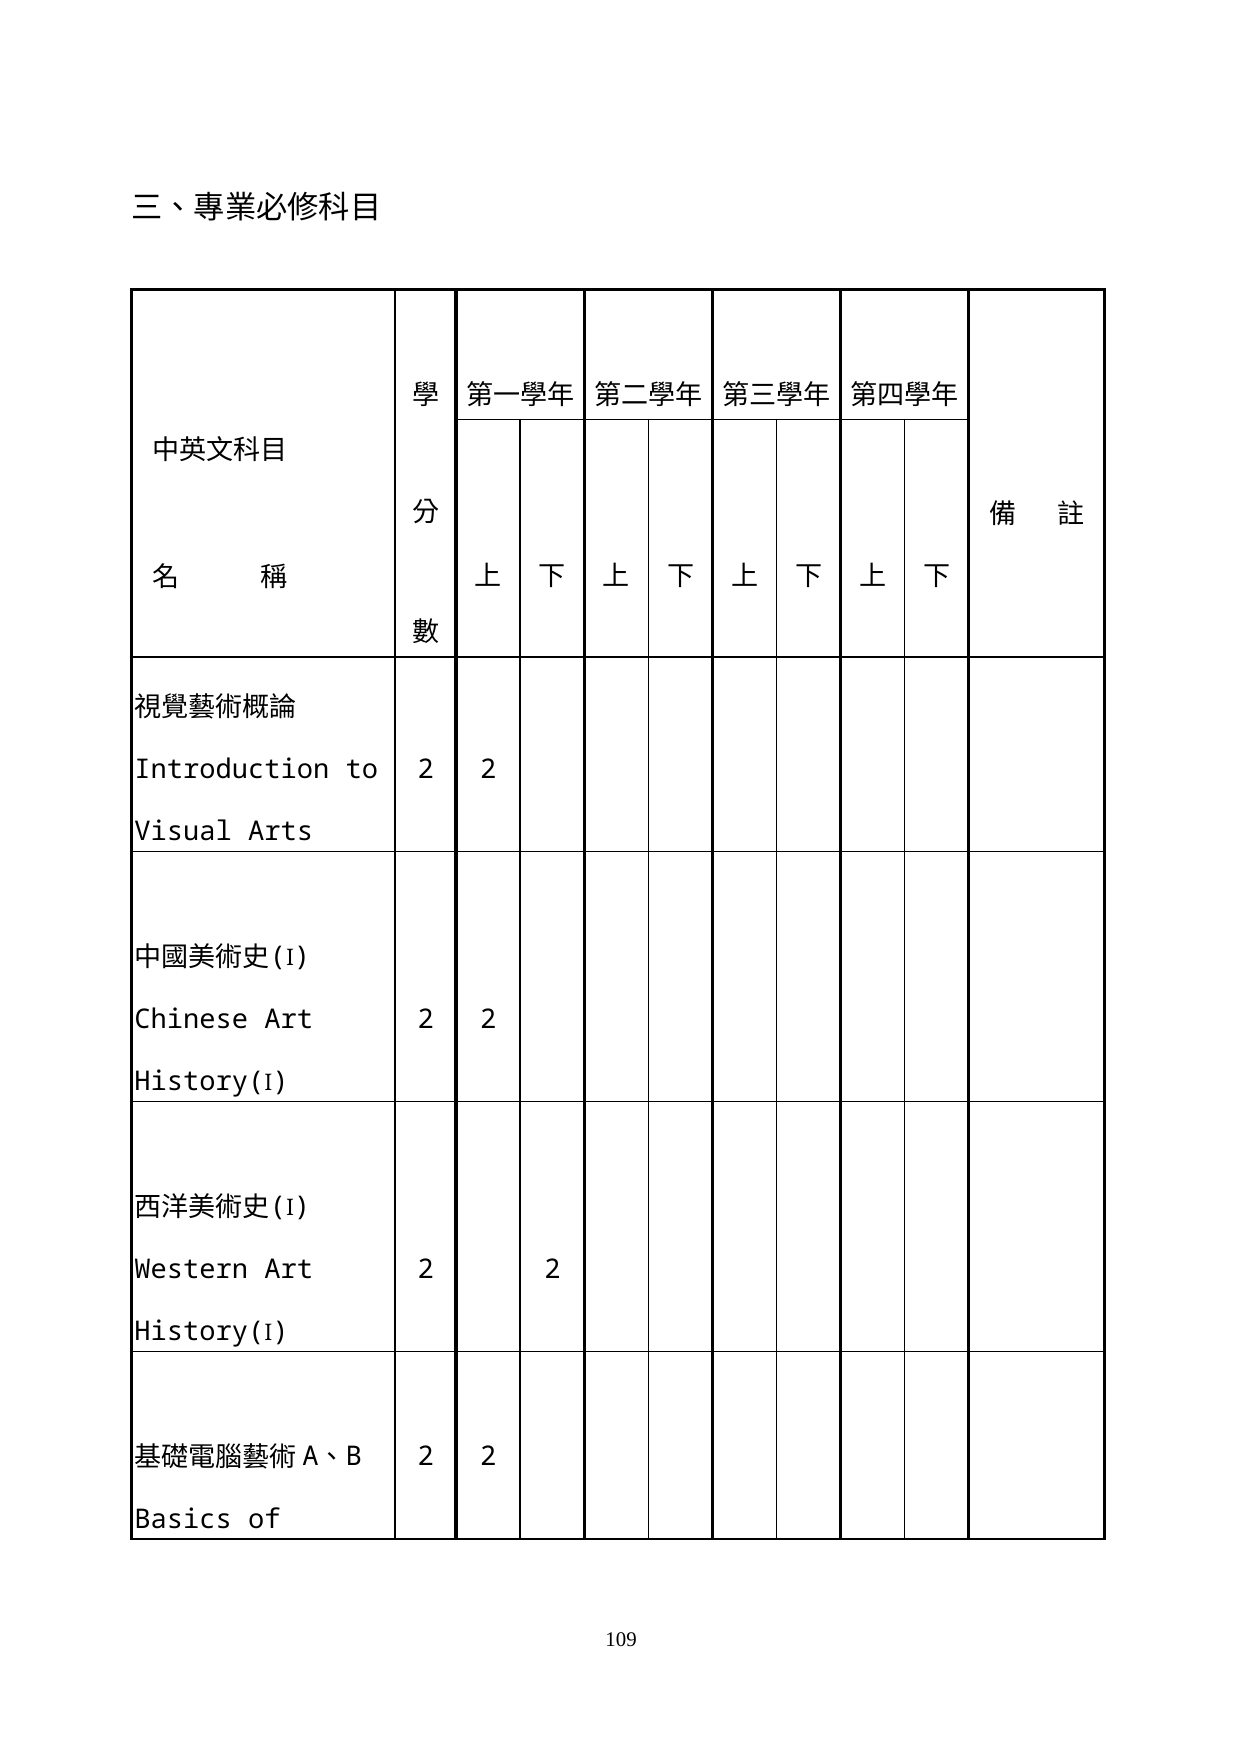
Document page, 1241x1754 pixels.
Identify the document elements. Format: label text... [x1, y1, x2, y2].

table_cell [842, 1352, 904, 1538]
table_cell 2 [396, 852, 454, 1101]
table_cell [970, 658, 1103, 851]
table_cell 基礎電腦藝術A、B Basics of [133, 1352, 394, 1538]
table_cell [842, 658, 904, 851]
table_cell [777, 1102, 839, 1351]
table_cell 下 [777, 420, 839, 656]
table_cell [905, 1102, 967, 1351]
table_cell 2 [521, 1102, 583, 1351]
table_cell [521, 852, 583, 1101]
table_cell [586, 658, 648, 851]
table_header 第二學年 [586, 291, 711, 418]
table_cell [714, 852, 776, 1101]
table_cell 下 [521, 420, 583, 656]
table_cell 下 [649, 420, 711, 656]
table_cell [521, 658, 583, 851]
table_cell [842, 852, 904, 1101]
table_cell 2 [458, 852, 519, 1101]
table_cell [649, 658, 711, 851]
table_cell [777, 658, 839, 851]
table_cell [586, 1102, 648, 1351]
table_cell 上 [458, 420, 519, 656]
table_header 第三學年 [714, 291, 839, 418]
table_cell [714, 1102, 776, 1351]
table_cell [970, 1352, 1103, 1538]
table_cell 2 [458, 658, 519, 851]
text 三、專業必修科目 [131, 163, 1110, 226]
table_cell [714, 1352, 776, 1538]
table_header 第四學年 [842, 291, 967, 418]
table_cell [649, 1102, 711, 1351]
table_header 中英文科目 名 稱 [133, 291, 394, 656]
table_cell [777, 852, 839, 1101]
table_cell [586, 1352, 648, 1538]
table_cell 2 [396, 658, 454, 851]
table_cell [586, 852, 648, 1101]
table_cell 2 [458, 1352, 519, 1538]
table_header 備 註 [970, 291, 1103, 656]
table_cell 西洋美術史(Ⅰ) Western Art History(Ⅰ) [133, 1102, 394, 1351]
table_cell 上 [586, 420, 648, 656]
table_cell 2 [396, 1352, 454, 1538]
table_cell [970, 1102, 1103, 1351]
table_cell 上 [842, 420, 904, 656]
table_cell [649, 1352, 711, 1538]
table_cell [777, 1352, 839, 1538]
table_cell [970, 852, 1103, 1101]
table_cell 下 [905, 420, 967, 656]
table_cell [458, 1102, 519, 1351]
table_cell [905, 852, 967, 1101]
table_cell 上 [714, 420, 776, 656]
table_cell [905, 1352, 967, 1538]
table_cell [842, 1102, 904, 1351]
table_header 第一學年 [458, 291, 583, 418]
table_cell [649, 852, 711, 1101]
table_cell 視覺藝術概論 Introduction to Visual Arts [133, 658, 394, 851]
table_cell [521, 1352, 583, 1538]
table_cell [905, 658, 967, 851]
table_cell 2 [396, 1102, 454, 1351]
table_header 學 分 數 [396, 291, 454, 656]
table_cell 中國美術史(Ⅰ) Chinese Art History(Ⅰ) [133, 852, 394, 1101]
table_cell [714, 658, 776, 851]
